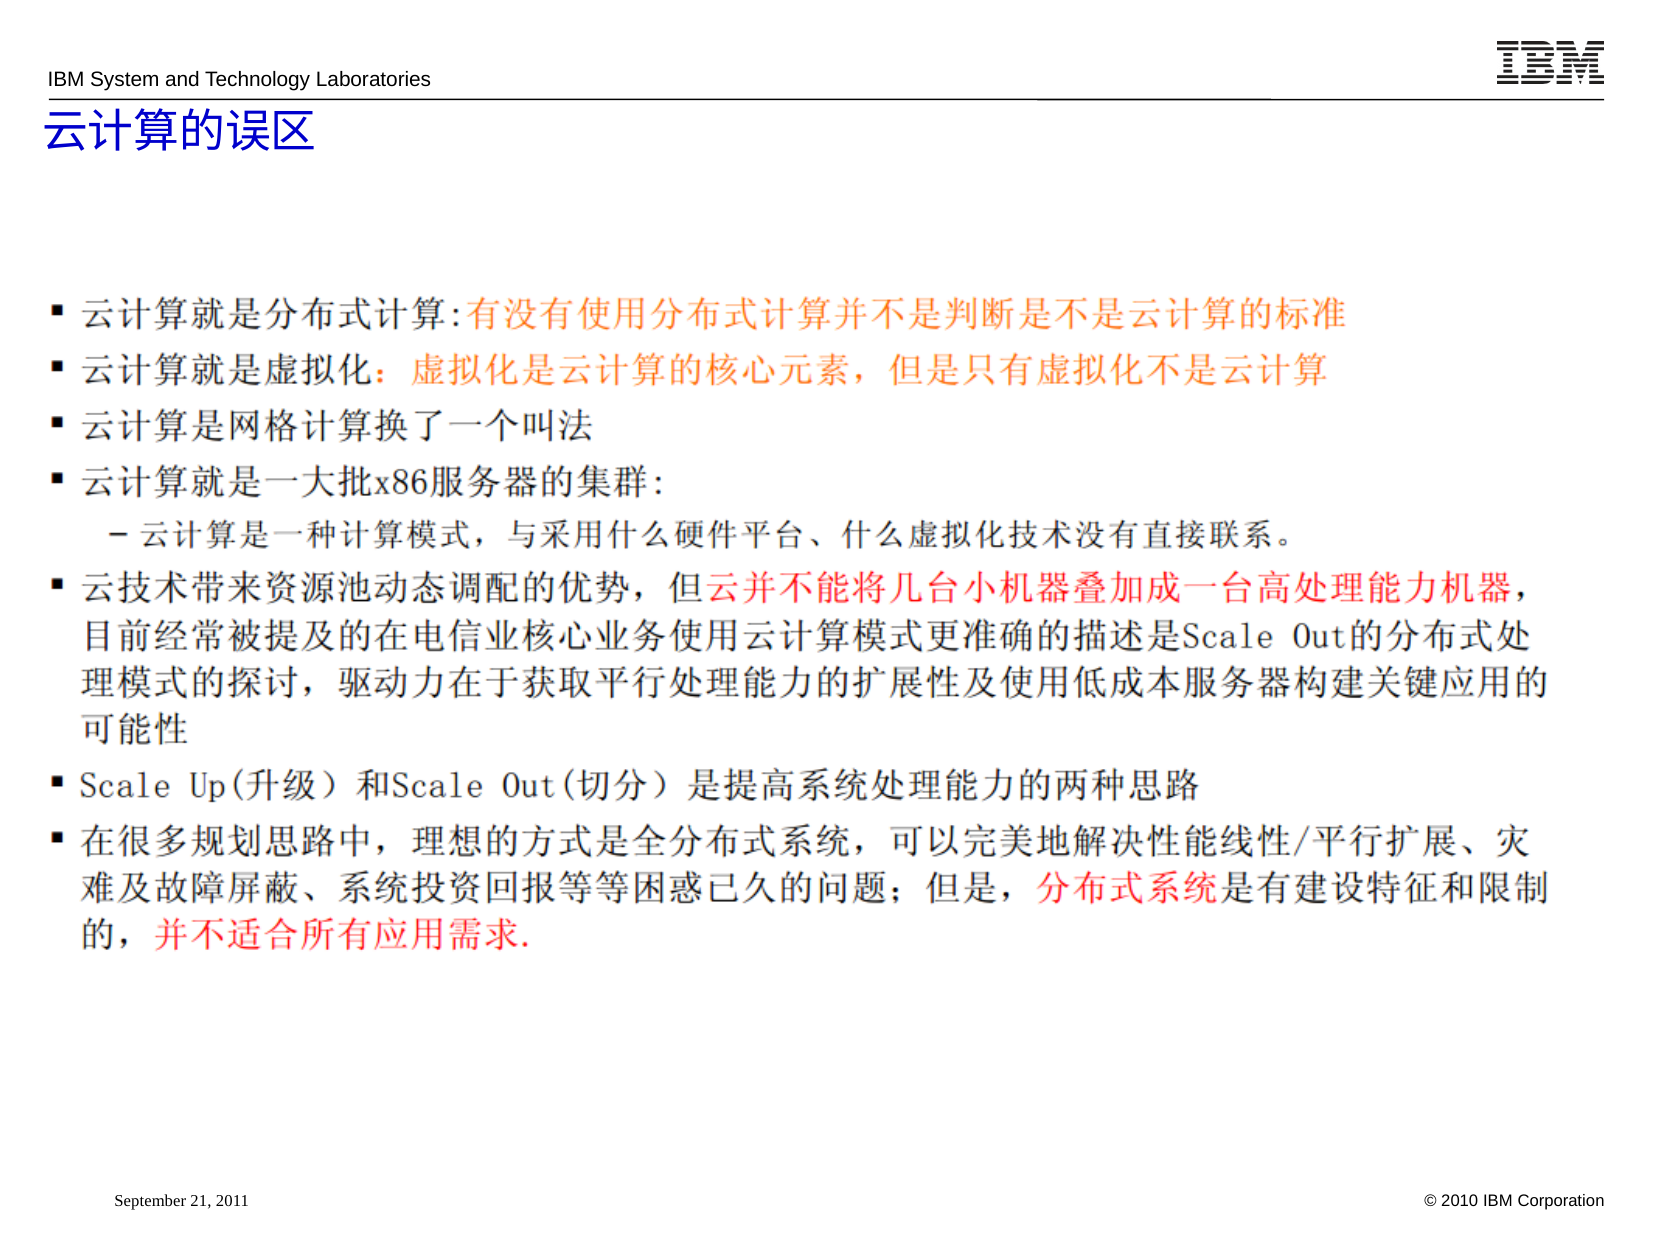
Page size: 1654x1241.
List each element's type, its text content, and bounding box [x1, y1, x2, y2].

text_box September 21, 2011 [99, 1182, 275, 1241]
picture [1497, 41, 1604, 84]
text_box 云计算的误区 [27, 99, 1591, 210]
picture [41, 289, 1557, 964]
